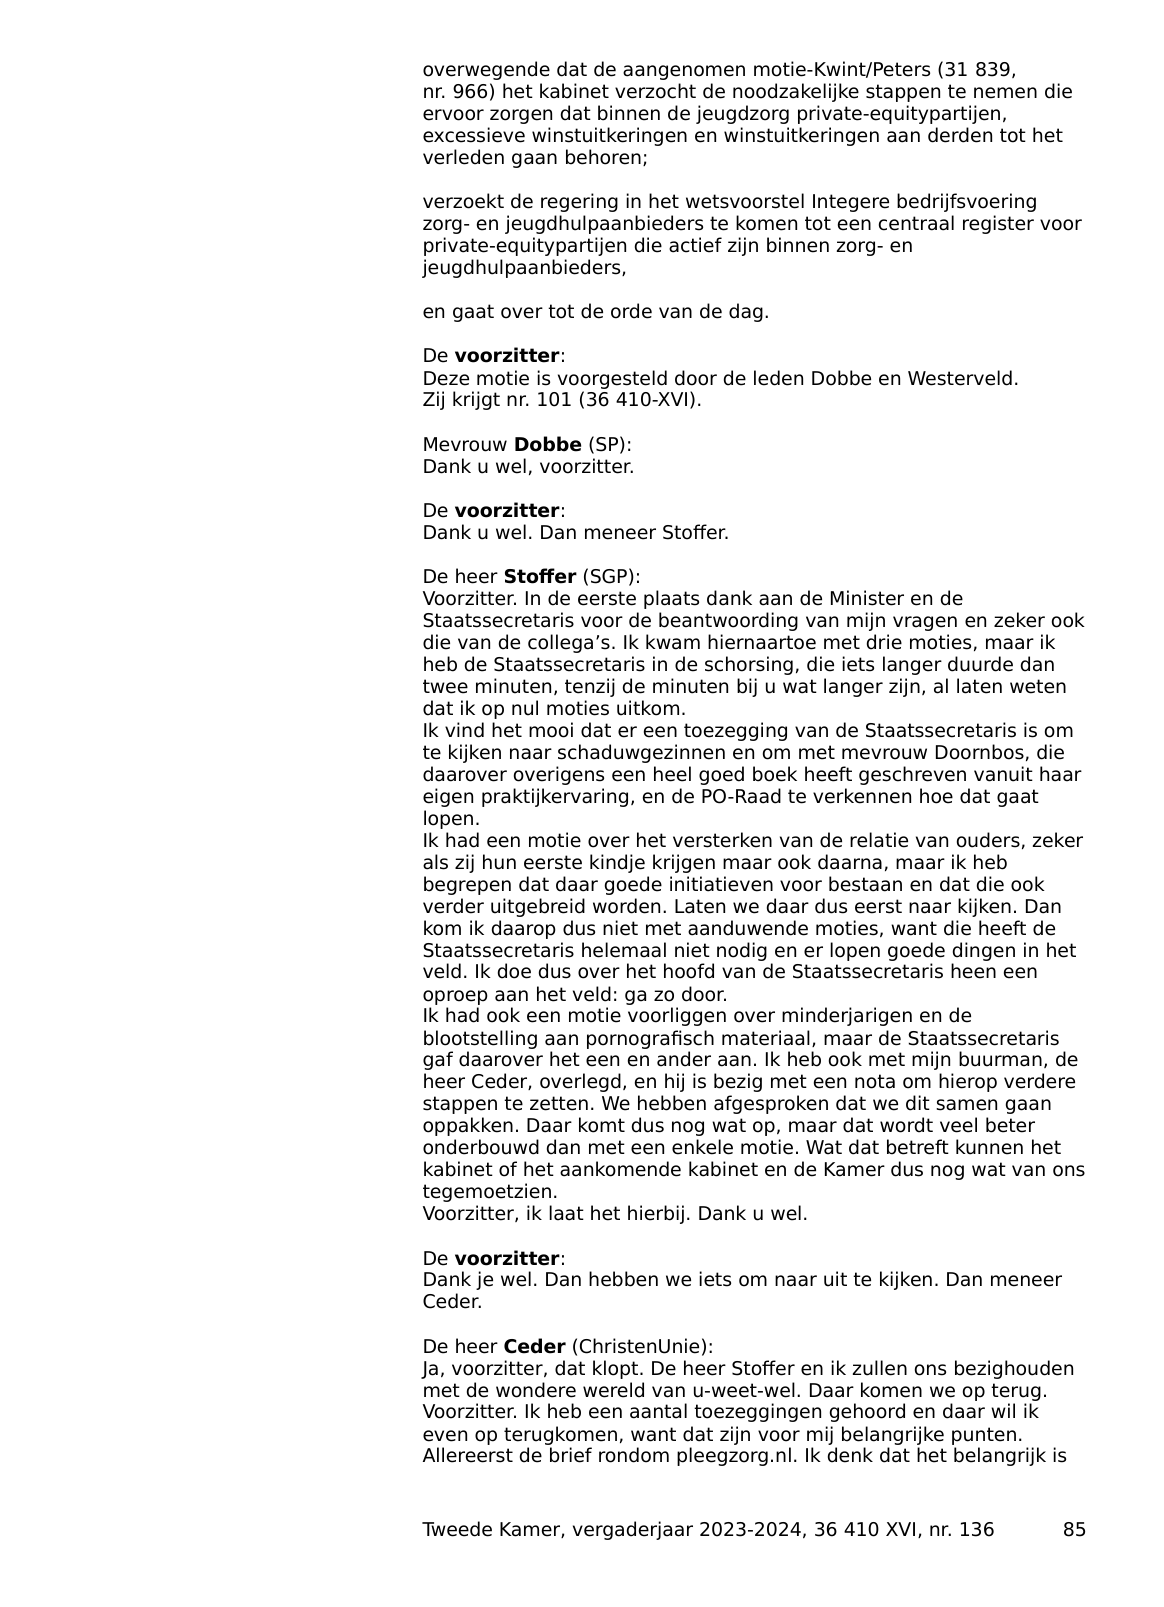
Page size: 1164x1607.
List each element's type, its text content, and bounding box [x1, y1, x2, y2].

text Zij krijgt nr. 101 (36 410-XVI). [422, 389, 1087, 411]
text Ik had een motie over het versterken van de relatie van ouders, zeker als zij hun eerste kindje krijgen maar ook daarna, maar ik heb begrepen dat daar goede initiatieven voor bestaan en dat die ook verder uitgebreid worden. Laten we daar dus eerst naar kijken. Dan kom ik daarop dus niet met aanduwende moties, want die heeft de Staatssecretaris helemaal niet nodig en er lopen goede dingen in het veld. Ik doe dus over het hoofd van de Staatssecretaris heen een oproep aan het veld: ga zo door. [422, 829, 1087, 1005]
text Ik vind het mooi dat er een toezegging van de Staatssecretaris is om te kijken naar schaduwgezinnen en om met mevrouw Doornbos, die daarover overigens een heel goed boek heeft geschreven vanuit haar eigen praktijkervaring, en de PO-Raad te verkennen hoe dat gaat lopen. [422, 720, 1087, 829]
text Deze motie is voorgesteld door de leden Dobbe en Westerveld. [422, 367, 1087, 389]
text De voorzitter: [422, 345, 1087, 367]
text Dank u wel. Dan meneer Stoffer. [422, 522, 1087, 544]
text Mevrouw Dobbe (SP): [422, 433, 1087, 456]
text Dank u wel, voorzitter. [422, 456, 1087, 477]
text overwegende dat de aangenomen motie-Kwint/Peters (31 839, nr. 966) het kabinet verzocht de noodzakelijke stappen te nemen die ervoor zorgen dat binnen de jeugdzorg private-equitypartijen, excessieve winstuitkeringen en winstuitkeringen aan derden tot het verleden gaan behoren; [422, 59, 1087, 169]
text Voorzitter, ik laat het hierbij. Dank u wel. [422, 1203, 1087, 1225]
text Ik had ook een motie voorliggen over minderjarigen en de blootstelling aan pornografisch materiaal, maar de Staatssecretaris gaf daarover het een en ander aan. Ik heb ook met mijn buurman, de heer Ceder, overlegd, en hij is bezig met een nota om hierop verdere stappen te zetten. We hebben afgesproken dat we dit samen gaan oppakken. Daar komt dus nog wat op, maar dat wordt veel beter onderbouwd dan met een enkele motie. Wat dat betreft kunnen het kabinet of het aankomende kabinet en de Kamer dus nog wat van ons tegemoetzien. [422, 1005, 1087, 1203]
text De voorzitter: [422, 500, 1087, 522]
text Voorzitter. Ik heb een aantal toezeggingen gehoord en daar wil ik even op terugkomen, want dat zijn voor mij belangrijke punten. Allereerst de brief rondom pleegzorg.nl. Ik denk dat het belangrijk is [422, 1401, 1087, 1467]
text De heer Ceder (ChristenUnie): [422, 1336, 1087, 1357]
text Dank je wel. Dan hebben we iets om naar uit te kijken. Dan meneer Ceder. [422, 1269, 1087, 1313]
text De heer Stoffer (SGP): [422, 566, 1087, 588]
text Ja, voorzitter, dat klopt. De heer Stoffer en ik zullen ons bezighouden met de wondere wereld van u-weet-wel. Daar komen we op terug. [422, 1357, 1087, 1401]
text verzoekt de regering in het wetsvoorstel Integere bedrijfsvoering zorg- en jeugdhulpaanbieders te komen tot een centraal register voor private-equitypartijen die actief zijn binnen zorg- en jeugdhulpaanbieders, [422, 191, 1087, 279]
text Voorzitter. In de eerste plaats dank aan de Minister en de Staatssecretaris voor de beantwoording van mijn vragen en zeker ook die van de collega’s. Ik kwam hiernaartoe met drie moties, maar ik heb de Staatssecretaris in de schorsing, die iets langer duurde dan twee minuten, tenzij de minuten bij u wat langer zijn, al laten weten dat ik op nul moties uitkom. [422, 588, 1087, 720]
text en gaat over tot de orde van de dag. [422, 301, 1087, 323]
text De voorzitter: [422, 1247, 1087, 1269]
